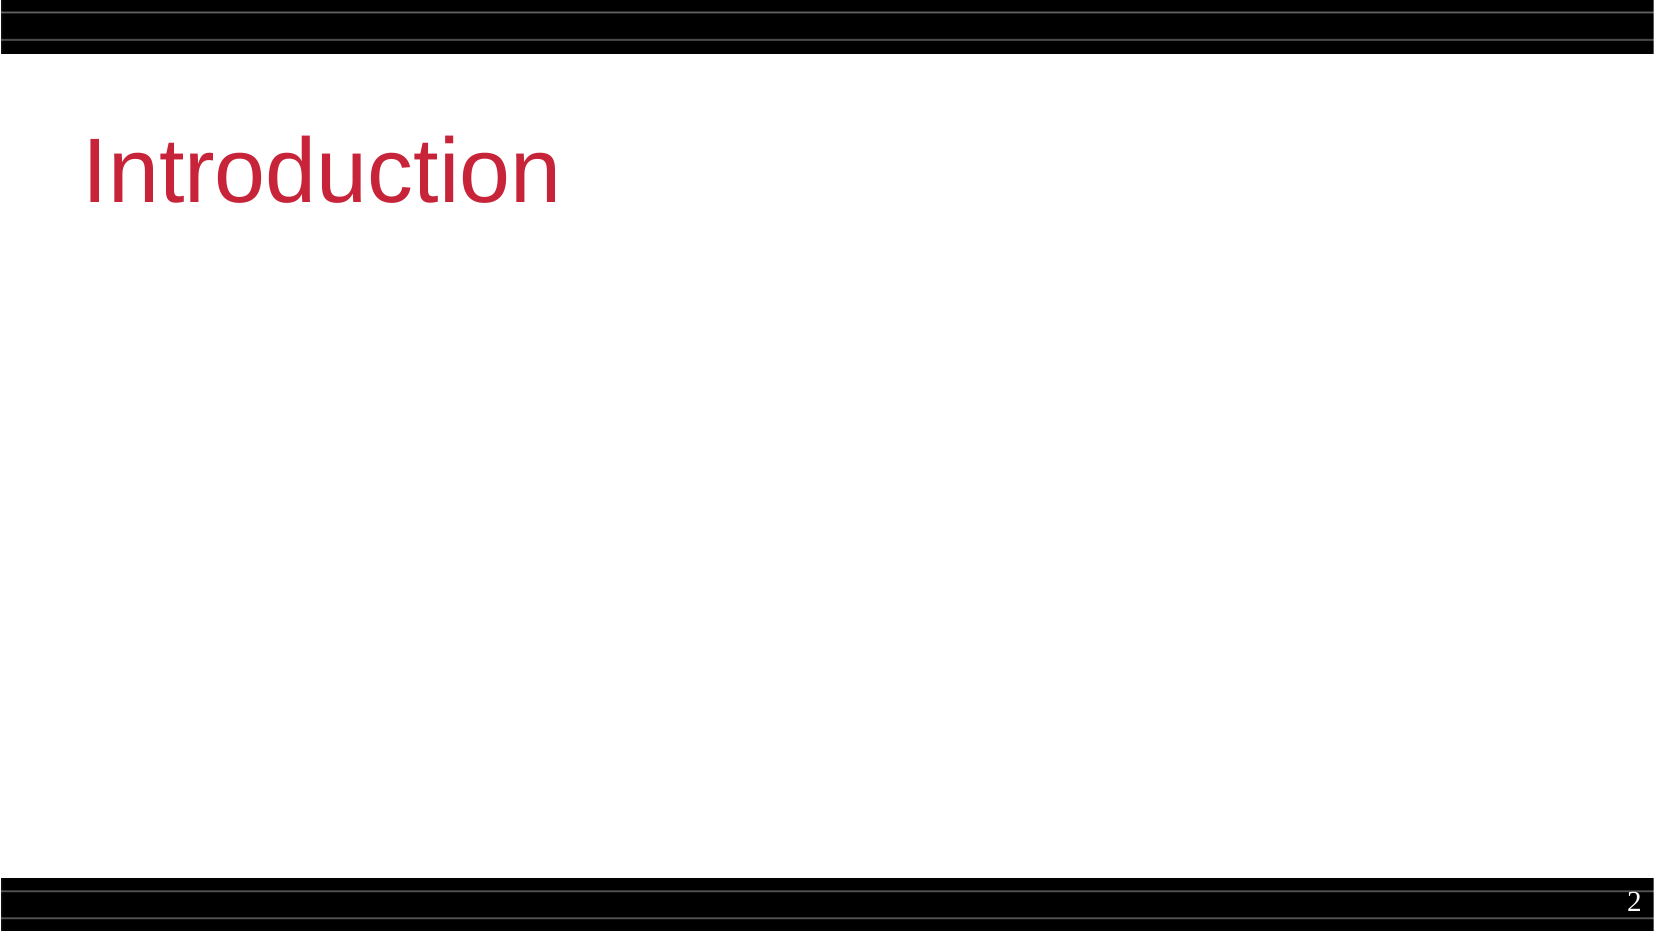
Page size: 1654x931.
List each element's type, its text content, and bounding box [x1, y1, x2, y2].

picture [1, 878, 1654, 931]
title Introduction [82, 92, 1571, 249]
picture [1, 0, 1654, 54]
